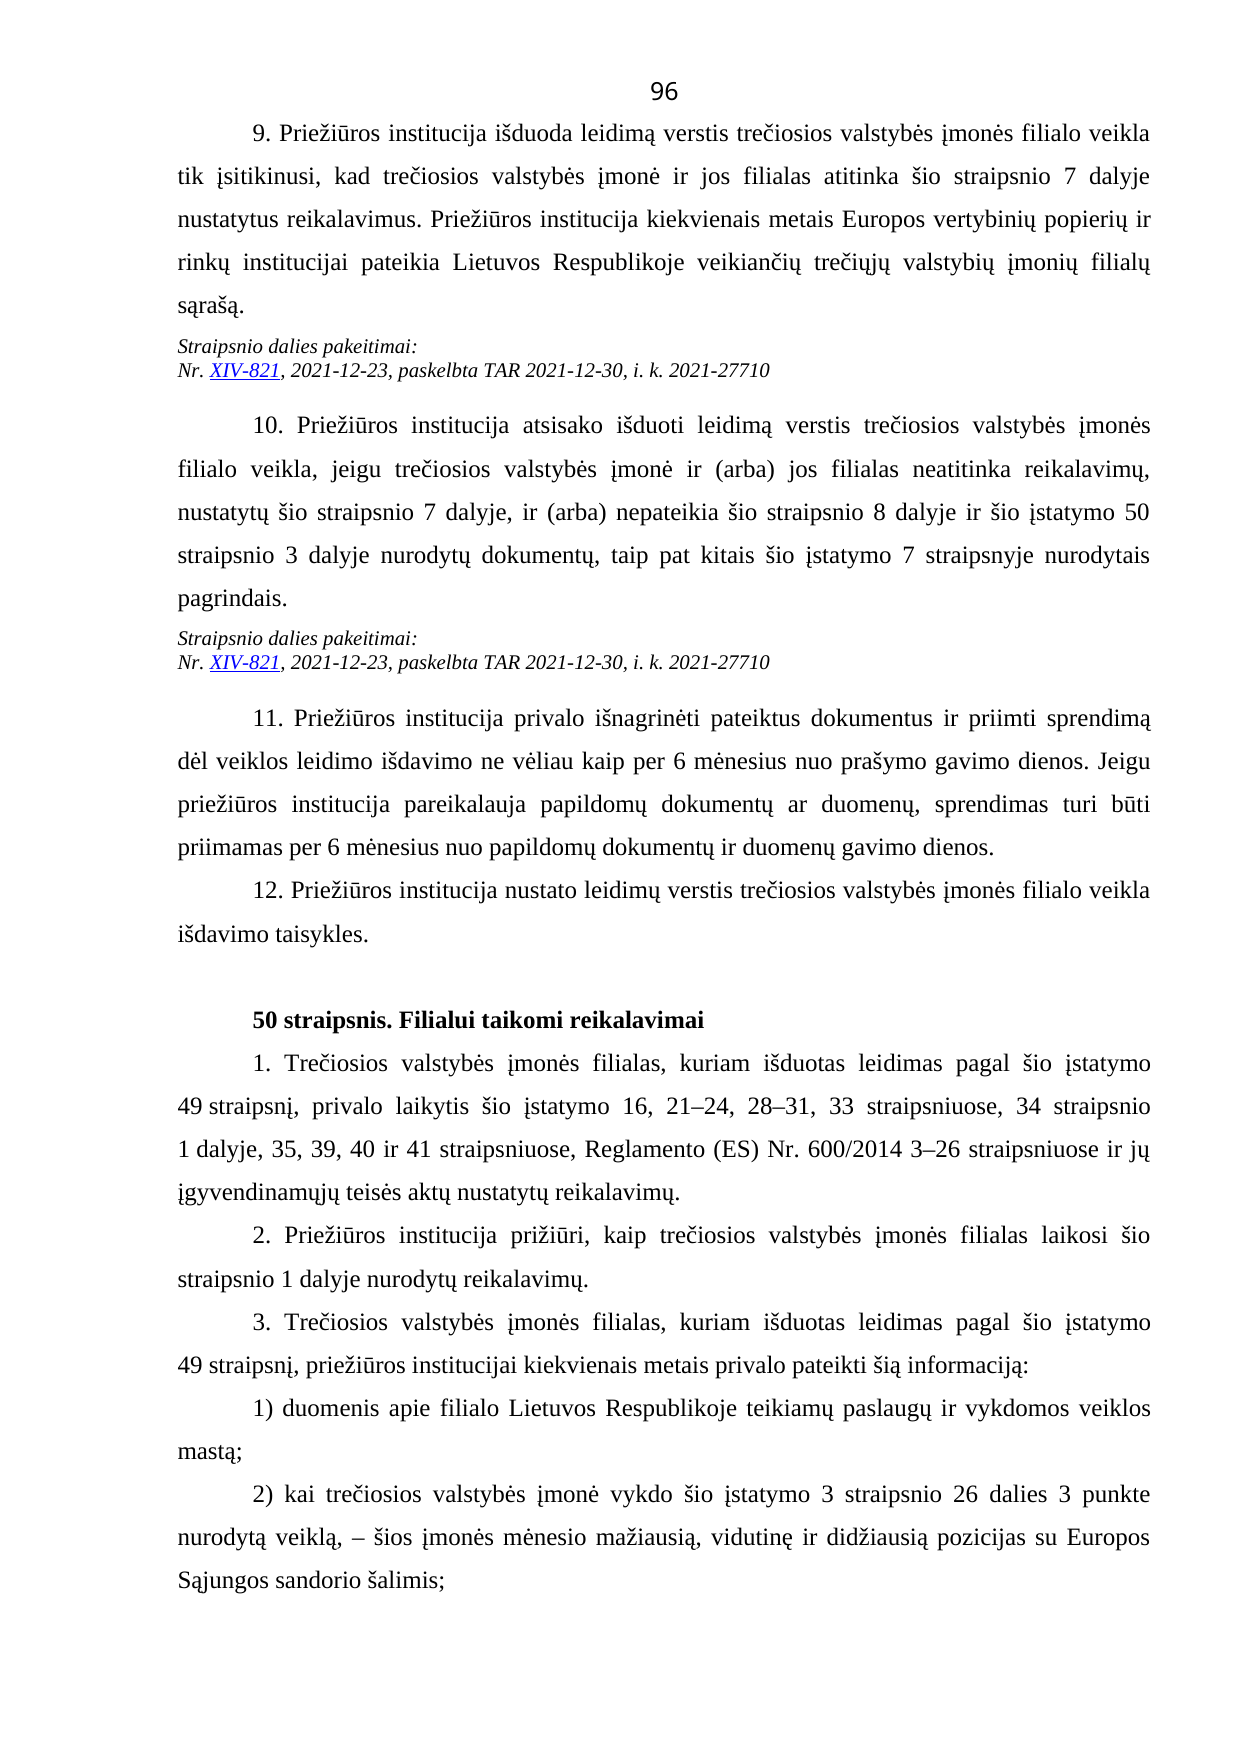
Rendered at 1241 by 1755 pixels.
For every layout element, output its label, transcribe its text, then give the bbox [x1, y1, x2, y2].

text 3. Trečiosios valstybės įmonės filialas, kuriam išduotas leidimas pagal šio įstatymo 49 straipsnį, priežiūros institucijai kiekvienais metais privalo pateikti šią informaciją: [177, 1307, 1152, 1379]
text 50 straipsnis. Filialui taikomi reikalavimai [177, 1005, 1152, 1034]
text 2) kai trečiosios valstybės įmonė vykdo šio įstatymo 3 straipsnio 26 dalies 3 punkte nurodytą veiklą, – šios įmonės mėnesio mažiausią, vidutinę ir didžiausią pozicijas su Europos Sąjungos sandorio šalimis; [177, 1479, 1152, 1594]
text Nr. XIV-821, 2021-12-23, paskelbta TAR 2021-12-30, i. k. 2021-27710 [177, 358, 1152, 382]
text 1) duomenis apie filialo Lietuvos Respublikoje teikiamų paslaugų ir vykdomos veiklos mastą; [177, 1393, 1152, 1465]
text 12. Priežiūros institucija nustato leidimų verstis trečiosios valstybės įmonės filialo veikla išdavimo taisykles. [177, 876, 1152, 947]
text 9. Priežiūros institucija išduoda leidimą verstis trečiosios valstybės įmonės filialo veikla tik įsitikinusi, kad trečiosios valstybės įmonė ir jos filialas atitinka šio straipsnio 7 dalyje nustatytus reikalavimus. Priežiūros institucija kiekvienais metais Europos vertybinių popierių ir rinkų institucijai pateikia Lietuvos Respublikoje veikiančių trečiųjų valstybių įmonių filialų sąrašą. [177, 118, 1152, 319]
text 2. Priežiūros institucija prižiūri, kaip trečiosios valstybės įmonės filialas laikosi šio straipsnio 1 dalyje nurodytų reikalavimų. [177, 1221, 1152, 1292]
text Nr. XIV-821, 2021-12-23, paskelbta TAR 2021-12-30, i. k. 2021-27710 [177, 650, 1152, 674]
text 1. Trečiosios valstybės įmonės filialas, kuriam išduotas leidimas pagal šio įstatymo 49 straipsnį, privalo laikytis šio įstatymo 16, 21–24, 28–31, 33 straipsniuose, 34 straipsnio 1 dalyje, 35, 39, 40 ir 41 straipsniuose, Reglamento (ES) Nr. 600/2014 3–26 straipsniuose ir jų įgyvendinamųjų teisės aktų nustatytų reikalavimų. [177, 1048, 1152, 1206]
text 10. Priežiūros institucija atsisako išduoti leidimą verstis trečiosios valstybės įmonės filialo veikla, jeigu trečiosios valstybės įmonė ir (arba) jos filialas neatitinka reikalavimų, nustatytų šio straipsnio 7 dalyje, ir (arba) nepateikia šio straipsnio 8 dalyje ir šio įstatymo 50 straipsnio 3 dalyje nurodytų dokumentų, taip pat kitais šio įstatymo 7 straipsnyje nurodytais pagrindais. [177, 411, 1152, 612]
text 11. Priežiūros institucija privalo išnagrinėti pateiktus dokumentus ir priimti sprendimą dėl veiklos leidimo išdavimo ne vėliau kaip per 6 mėnesius nuo prašymo gavimo dienos. Jeigu priežiūros institucija pareikalauja papildomų dokumentų ar duomenų, sprendimas turi būti priimamas per 6 mėnesius nuo papildomų dokumentų ir duomenų gavimo dienos. [177, 703, 1152, 861]
text Straipsnio dalies pakeitimai: [177, 334, 1152, 358]
text Straipsnio dalies pakeitimai: [177, 626, 1152, 650]
